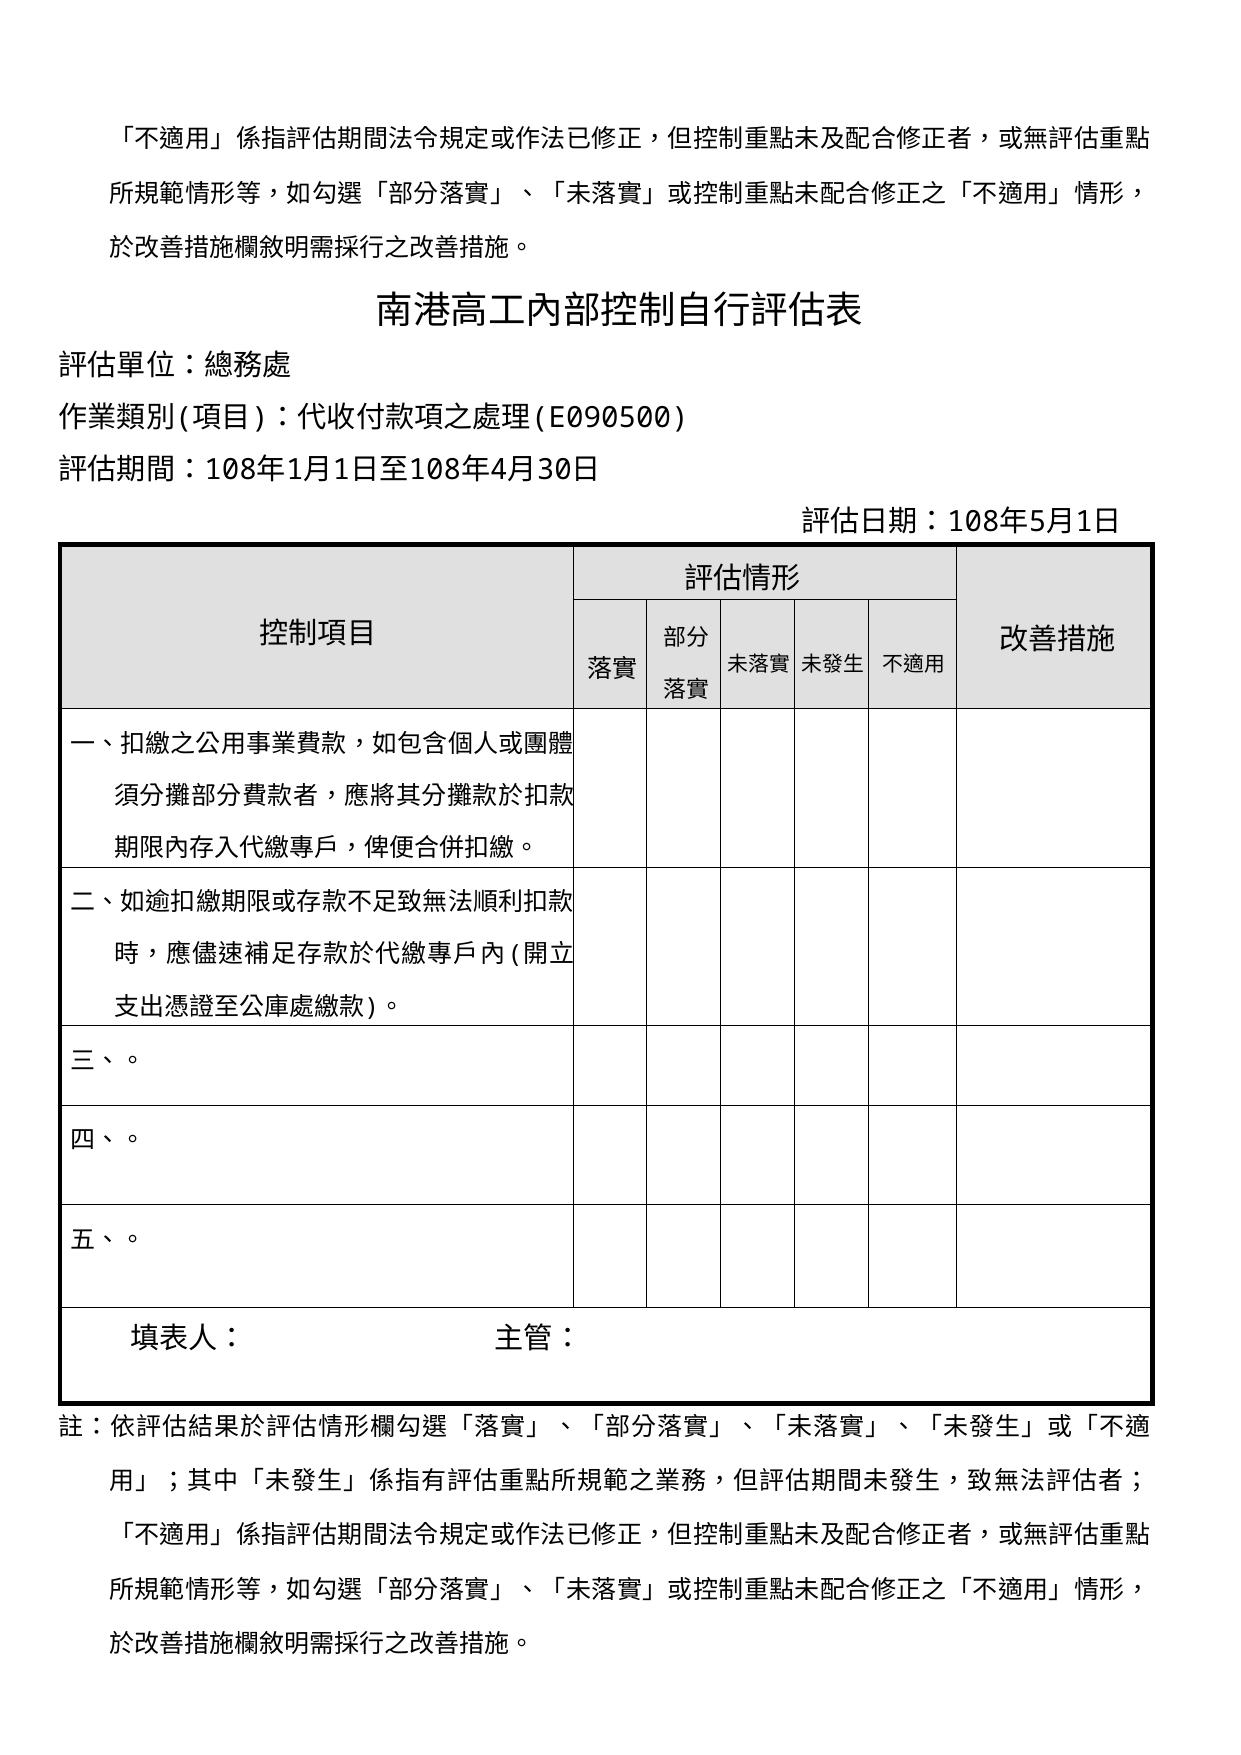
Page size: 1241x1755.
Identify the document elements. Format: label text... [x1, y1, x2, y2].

table_cell [795, 1026, 868, 1105]
text 作業類別(項目)：代收付款項之處理(E090500) [58, 386, 1180, 438]
table_cell 四、。 [62, 1106, 573, 1204]
table_cell [795, 709, 868, 867]
text 評估單位：總務處 [58, 334, 1180, 386]
table_header 評估情形 [574, 547, 956, 599]
table_cell 部分 落實 [647, 600, 720, 708]
table_cell [869, 1026, 956, 1105]
text 註：依評估結果於評估情形欄勾選「落實」、「部分落實」、「未落實」、「未發生」或「不適用」；其中「未發生」係指有評估重點所規範之業務，但評估期間未發生，致無法評估者；「不適用」係指評估期間法令規定或作法已修正，但控制重點未及配合修正者，或無評估重點所規範情形等，如勾選「部分落實」、「未落實」或控制重點未配合修正之「不適用」情形，於改善措施欄敘明需採行之改善措施。 [58, 1406, 1151, 1660]
text 南港高工內部控制自行評估表 [58, 282, 1180, 334]
table_cell 五、。 [62, 1205, 573, 1307]
table_cell [957, 1205, 1150, 1307]
table_cell [574, 1026, 646, 1105]
table_header 控制項目 [62, 547, 573, 708]
table_cell [647, 1106, 720, 1204]
table_cell [721, 1026, 794, 1105]
table_header 改善措施 [957, 547, 1150, 708]
table_cell 未落實 [721, 600, 794, 708]
table_cell [721, 1205, 794, 1307]
table_cell [957, 1106, 1150, 1204]
table_cell [574, 868, 646, 1025]
table_cell [721, 1106, 794, 1204]
table_cell 一、扣繳之公用事業費款，如包含個人或團體須分攤部分費款者，應將其分攤款於扣款期限內存入代繳專戶，俾便合併扣繳。 [62, 709, 573, 867]
table_cell [957, 1026, 1150, 1105]
table_cell [869, 709, 956, 867]
table_cell [647, 868, 720, 1025]
table_cell [795, 1205, 868, 1307]
table_cell 填表人： 主管： [62, 1308, 1150, 1401]
table_cell [869, 1106, 956, 1204]
table_cell [574, 1205, 646, 1307]
text 評估日期：108年5月1日 [801, 490, 1180, 542]
table_cell [647, 1026, 720, 1105]
table_cell [795, 1106, 868, 1204]
table_cell 三、。 [62, 1026, 573, 1105]
text 評估期間：108年1月1日至108年4月30日 [58, 438, 1180, 490]
table_cell [869, 1205, 956, 1307]
table_cell [574, 1106, 646, 1204]
table_cell [721, 709, 794, 867]
table_cell [574, 709, 646, 867]
table_cell [957, 868, 1150, 1025]
table_cell [869, 868, 956, 1025]
table_cell [647, 1205, 720, 1307]
text 「不適用」係指評估期間法令規定或作法已修正，但控制重點未及配合修正者，或無評估重點所規範情形等，如勾選「部分落實」、「未落實」或控制重點未配合修正之「不適用」情形，於改善措施欄敘明需採行之改善措施。 [58, 119, 1151, 264]
table_cell 未發生 [795, 600, 868, 708]
table_cell 二、如逾扣繳期限或存款不足致無法順利扣款時，應儘速補足存款於代繳專戶內(開立支出憑證至公庫處繳款)。 [62, 868, 573, 1025]
table_cell [647, 709, 720, 867]
table_cell [795, 868, 868, 1025]
table_cell [721, 868, 794, 1025]
table_cell 落實 [574, 600, 646, 708]
table_cell [957, 709, 1150, 867]
table_cell 不適用 [869, 600, 956, 708]
